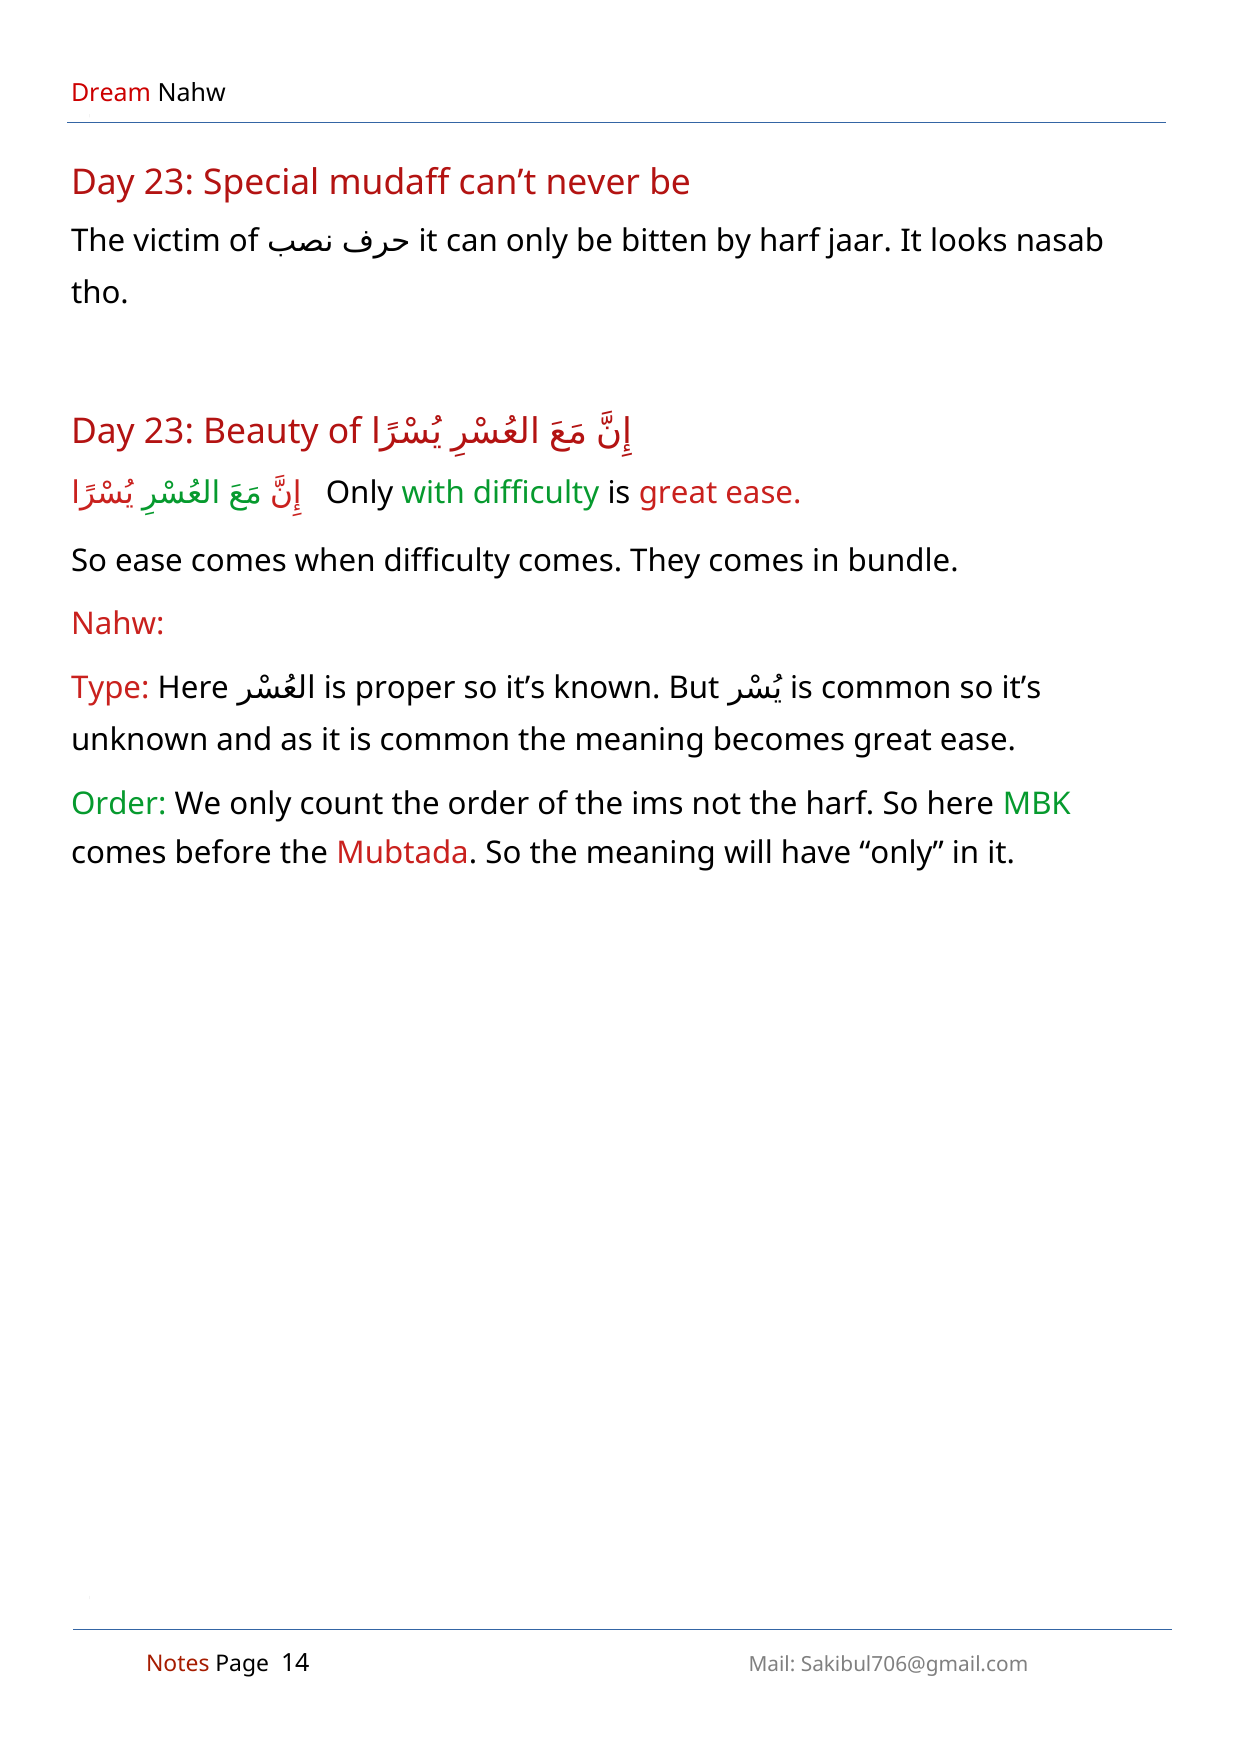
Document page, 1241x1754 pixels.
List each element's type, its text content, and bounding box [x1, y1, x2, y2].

text Type: Here العُسْر is proper so it’s known. But يُسْر is common so it’s unknown and as it is common the meaning becomes great ease. [71, 665, 1169, 760]
text So ease comes when difficulty comes. They comes in bundle. [71, 538, 1169, 580]
subtitle Day 23: Special mudaff can’t never be [71, 157, 1169, 205]
text Order: We only count the order of the ims not the harf. So here MBK comes before the Mubtada. So the meaning will have “only” in it. [71, 781, 1169, 872]
text إِنَّ مَعَ العُسْرِ يُسْرًا Only with difficulty is great ease. [71, 470, 1169, 516]
subtitle Day 23: Beauty of إِنَّ مَعَ العُسْرِ يُسْرًا [71, 405, 1169, 458]
text The victim of حرف نصب it can only be bitten by harf jaar. It looks nasab tho. [71, 217, 1169, 313]
text Nahw: [71, 601, 1169, 644]
